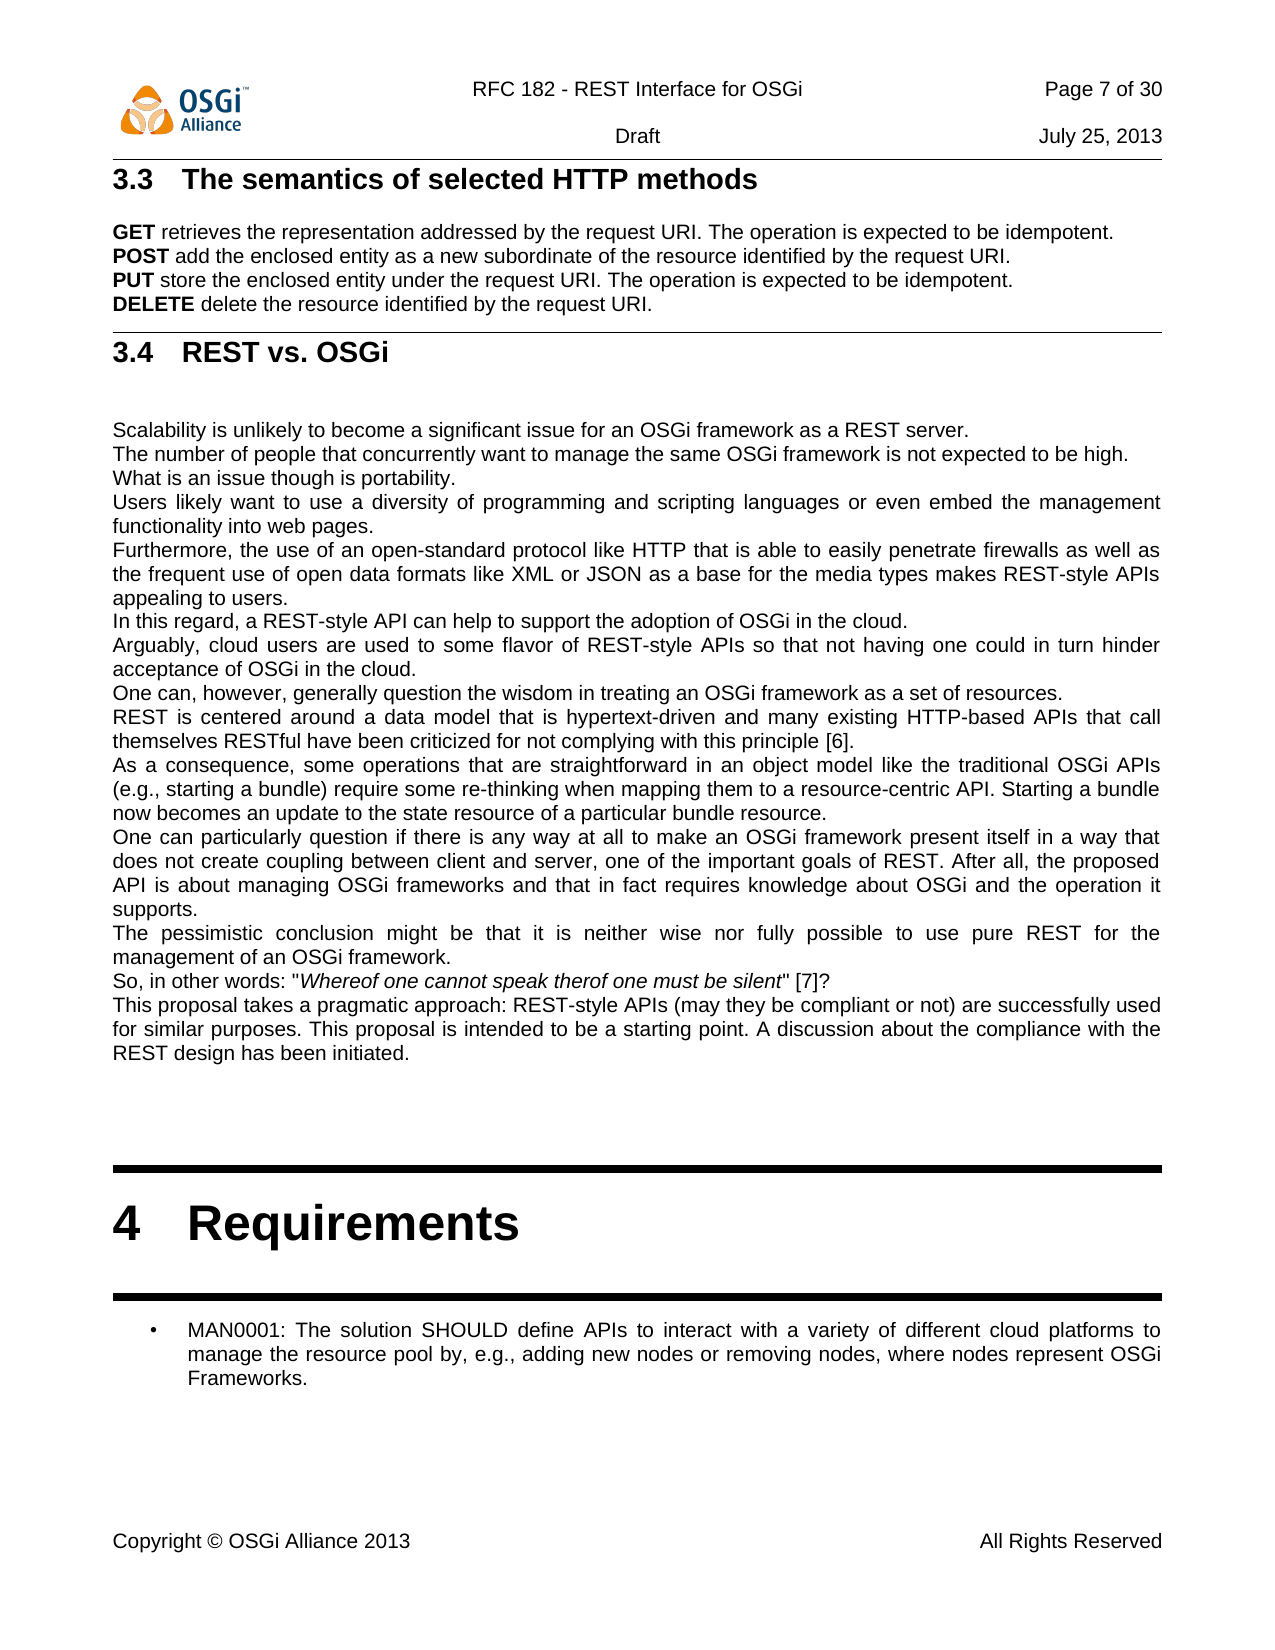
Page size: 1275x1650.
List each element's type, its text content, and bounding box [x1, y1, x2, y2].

text PUT store the enclosed entity under the request URI. The operation is expected to be idempotent. [112, 267, 1162, 291]
text The number of people that concurrently want to manage the same OSGi framework is not expected to be high. [112, 442, 1162, 466]
text So, in other words: "Whereof one cannot speak therof one must be silent" [7].? [112, 969, 1162, 993]
text The pessimistic conclusion might be that it is neither wise nor fully possible to use pure REST for the management of an OSGi framework. [112, 921, 1162, 969]
subtitle Requirements [112, 1166, 1162, 1301]
text DELETE delete the resource identified by the request URI. [112, 291, 1162, 315]
text In this regard, a REST-style API can help to support the adoption of OSGi in the cloud. [112, 609, 1162, 633]
text Arguably, cloud users are used to some flavor of REST-style APIs so that not having one could in turn hinder acceptance of OSGi in the cloud. [112, 633, 1162, 681]
text Scalability is unlikely to become a significant issue for an OSGi framework as a REST server. [112, 418, 1162, 442]
text As a consequence, some operations that are straightforward in an object model like the traditional OSGi APIs (e.g., starting a bundle) require some re-thinking when mapping them to a resource-centric API. Starting a bundle now becomes an update to the state resource of a particular bundle resource. [112, 753, 1162, 825]
text REST is centered around a data model that is hypertext-driven and many existing HTTP-based APIs that call themselves RESTful have been criticized for not complying with this principle [6].. [112, 705, 1162, 753]
list MAN0001: The solution SHOULD define APIs to interact with a variety of different cloud platforms to manage the resource pool by, e.g., adding new nodes or removing nodes, where nodes represent OSGi Frameworks. [150, 1318, 1162, 1390]
text Users likely want to use a diversity of programming and scripting languages or even embed the management functionality into web pages. [112, 489, 1162, 537]
picture [113, 78, 257, 142]
subtitle The semantics of selected HTTP methods [112, 160, 1162, 196]
subtitle REST vs. OSGi [112, 333, 1162, 369]
text What is an issue though is portability. [112, 466, 1162, 489]
text GET retrieves the representation addressed by the request URI. The operation is expected to be idempotent. [112, 219, 1162, 243]
text Furthermore, the use of an open-standard protocol like HTTP that is able to easily penetrate firewalls as well as the frequent use of open data formats like XML or JSON as a base for the media types makes REST-style APIs appealing to users. [112, 537, 1162, 609]
text This proposal takes a pragmatic approach: REST-style APIs (may they be compliant or not) are successfully used for similar purposes. This proposal is intended to be a starting point. A discussion about the compliance with the REST design has been initiated. [112, 993, 1162, 1064]
text One can particularly question if there is any way at all to make an OSGi framework present itself in a way that does not create coupling between client and server, one of the important goals of REST. After all, the proposed API is about managing OSGi frameworks and that in fact requires knowledge about OSGi and the operation it supports. [112, 825, 1162, 921]
text POST add the enclosed entity as a new subordinate of the resource identified by the request URI. [112, 243, 1162, 267]
text One can, however, generally question the wisdom in treating an OSGi framework as a set of resources. [112, 681, 1162, 705]
